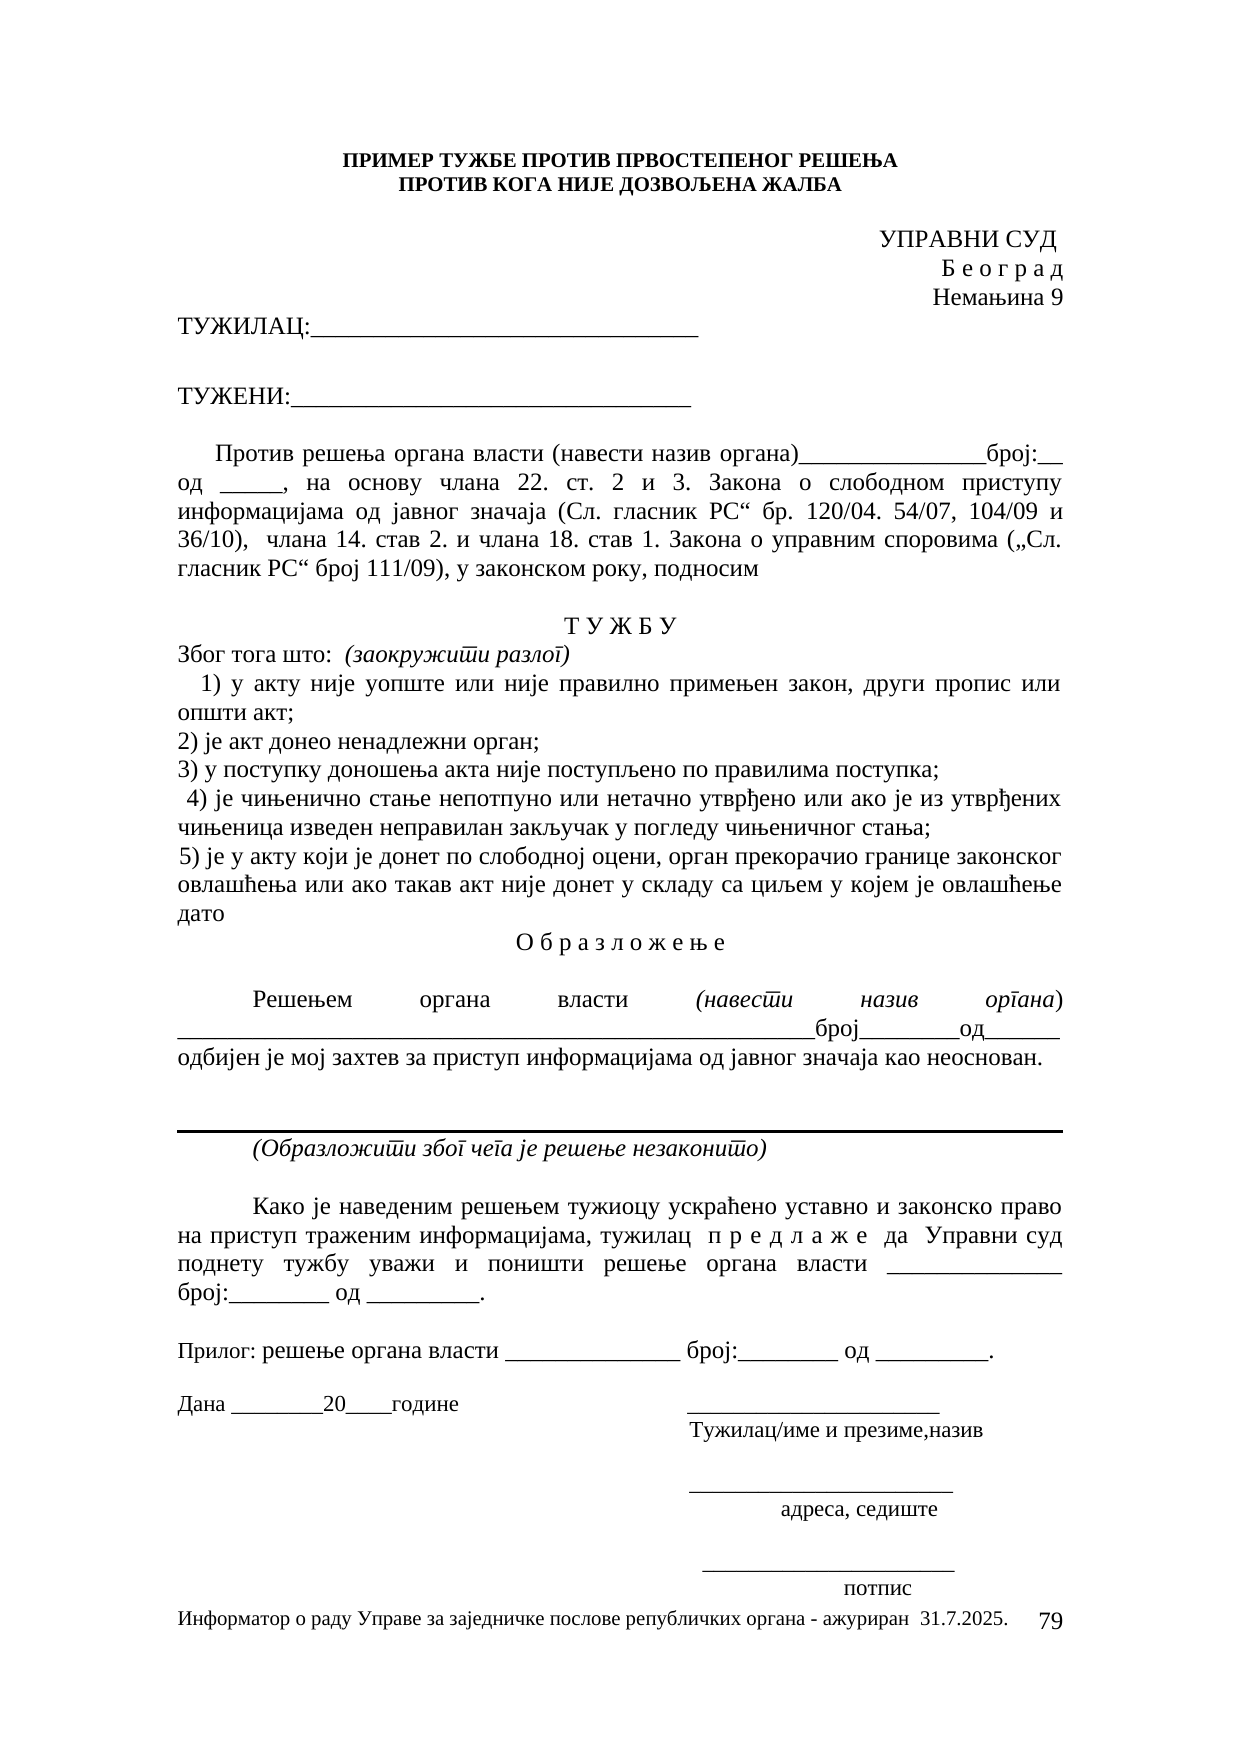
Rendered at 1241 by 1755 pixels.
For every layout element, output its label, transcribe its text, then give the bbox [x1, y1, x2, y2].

text УПРАВНИ СУД [177, 224, 1063, 253]
text Прилог: решење органа власти ______________ број:________ од _________. [177, 1335, 1063, 1363]
text _______________________ [215, 1469, 1063, 1495]
text ТУЖЕНИ:________________________________ [177, 381, 1063, 409]
text ПРОТИВ КОГА НИЈЕ ДОЗВОЉЕНА ЖАЛБА [177, 172, 1063, 196]
text 4) је чињенично стање непотпуно или нетачно утврђено или ако је из утврђених чињеница изведен неправилан закључак у погледу чињеничног стања; [140, 783, 1063, 841]
text 3) у поступку доношења акта није поступљено по правилима поступка; [140, 754, 1063, 783]
text Решењем органа власти (навести назив органа) ___________________________________________________број________од______ одбијен је мој захтев за приступ информацијама од јавног значаја као неоснован. [177, 984, 1063, 1071]
text Т У Ж Б У [177, 611, 1063, 639]
text О б р а з л о ж е њ е [177, 927, 1063, 956]
text 5) је у акту који је донет по слободној оцени, орган прекорачио границе законског овлашћења или ако такав акт није донет у складу са циљем у којем је овлашћење дато [140, 841, 1063, 927]
text Дана ________20____године ______________________ [177, 1390, 1063, 1416]
text ТУЖИЛАЦ:_______________________________ [177, 311, 1063, 339]
text 1) у акту није уопште или није правилно примењен закон, други пропис или општи акт; [140, 668, 1063, 726]
text (Образложити због чега је решење незаконито) [177, 1133, 1063, 1162]
text адреса, седиште [215, 1495, 1063, 1522]
text Против решења органа власти (навести назив органа)_______________број:__ од _____, на основу члана 22. ст. 2 и 3. Закона о слободном приступу информацијама од јавног значаја (Сл. гласник РС“ бр. 120/04. 54/07, 104/09 и 36/10), члана 14. став 2. и члана 18. став 1. Закона о управним споровима („Сл. гласник РС“ број 111/09), у законском року, подносим [177, 438, 1063, 582]
text 2) је акт донео ненадлежни орган; [140, 726, 1063, 754]
text Б е о г р а д [177, 253, 1063, 282]
text ______________________ [702, 1522, 1063, 1574]
text Како је наведеним решењем тужиоцу ускраћено уставно и законско право на приступ траженим информацијама, тужилац п р е д л а ж е да Управни суд поднету тужбу уважи и поништи решење органа власти ______________ број:________ од _________. [177, 1191, 1063, 1306]
text Тужилац/име и презиме,назив [215, 1416, 1063, 1443]
text ПРИМЕР ТУЖБЕ ПРОТИВ ПРВОСТЕПЕНОГ РЕШЕЊА [177, 148, 1063, 172]
text Због тога што: (заокружити разлог) [140, 639, 1063, 668]
text потпис [215, 1574, 1063, 1601]
text Немањина 9 [215, 282, 1063, 311]
